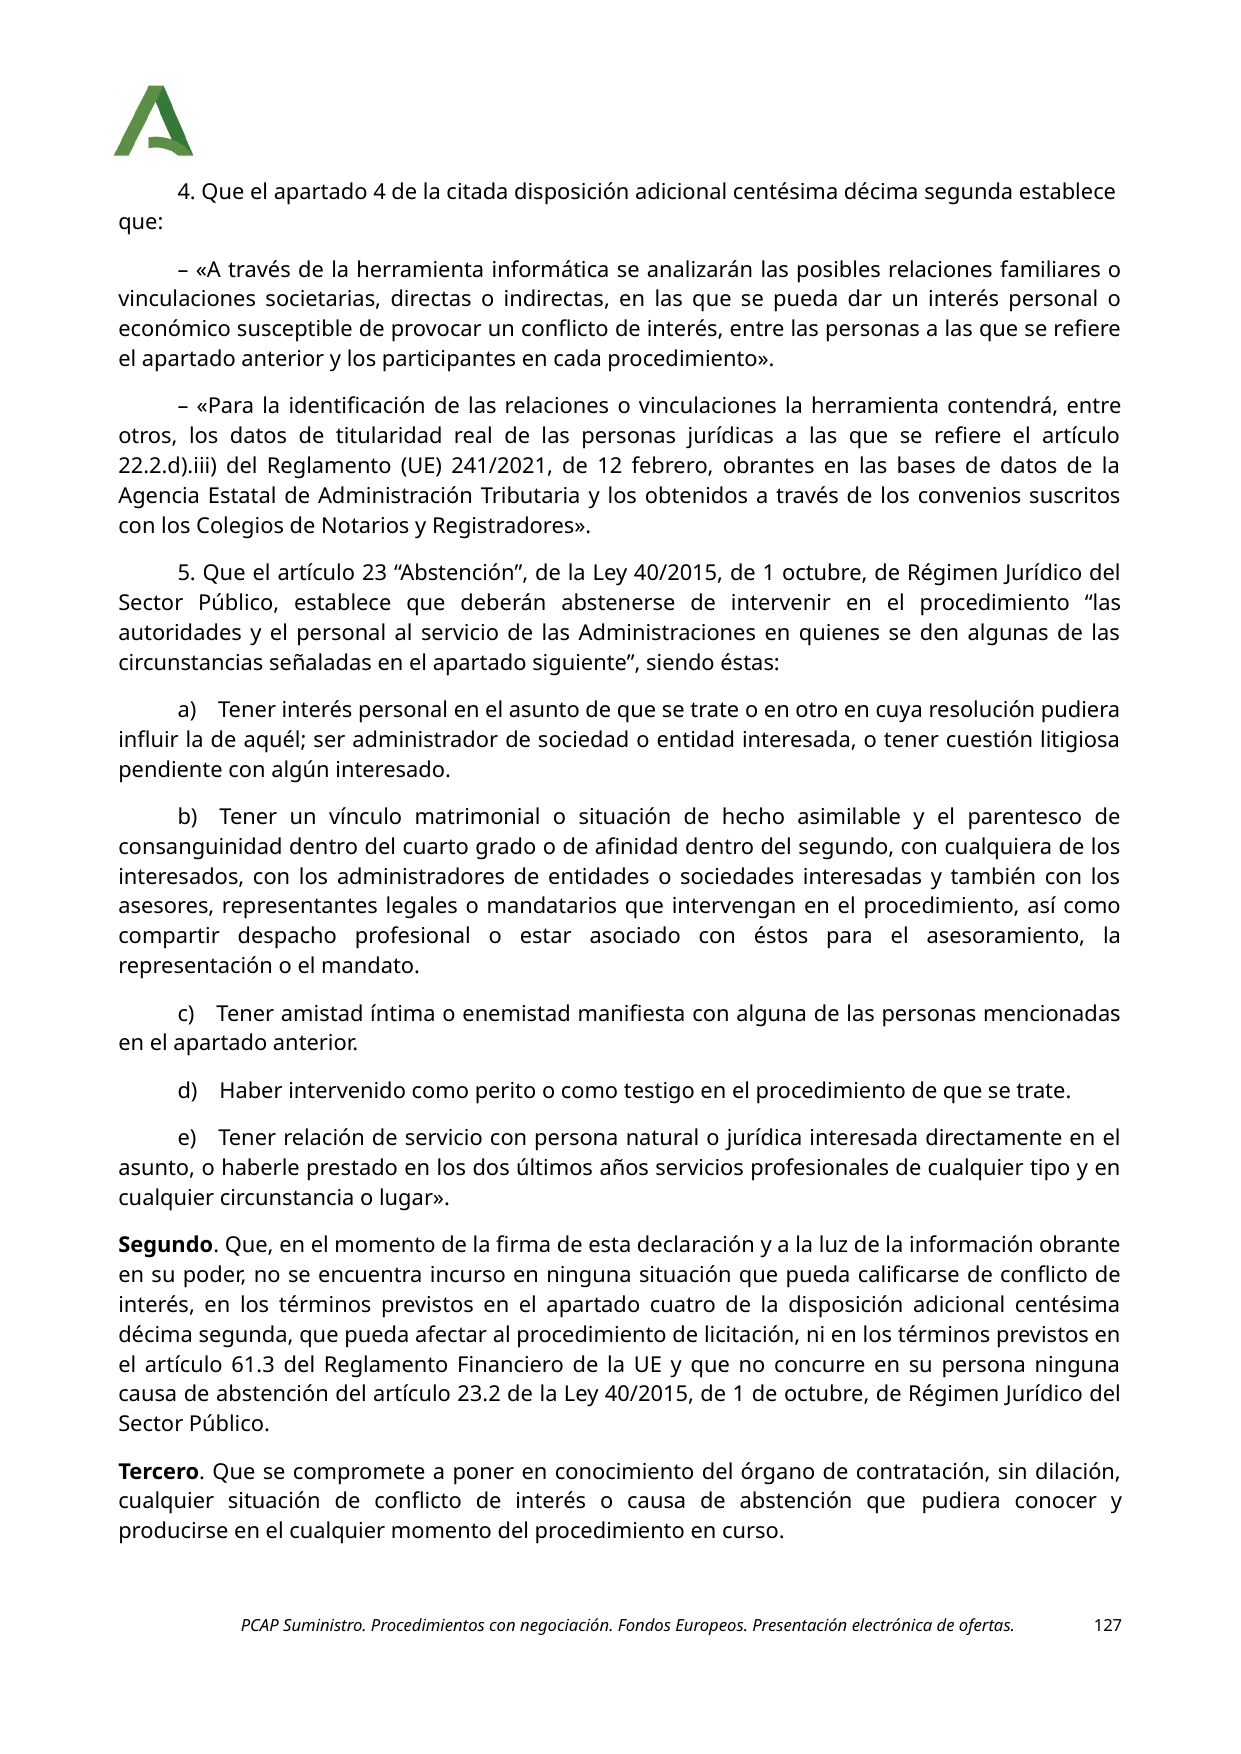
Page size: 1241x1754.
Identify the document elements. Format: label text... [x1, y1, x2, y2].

text – «Para la identificación de las relaciones o vinculaciones la herramienta contendrá, entre otros, los datos de titularidad real de las personas jurídicas a las que se refiere el artículo 22.2.d).iii) del Reglamento (UE) 241/2021, de 12 febrero, obrantes en las bases de datos de la Agencia Estatal de Administración Tributaria y los obtenidos a través de los convenios suscritos con los Colegios de Notarios y Registradores». [118, 391, 1122, 539]
text b) Tener un vínculo matrimonial o situación de hecho asimilable y el parentesco de consanguinidad dentro del cuarto grado o de afinidad dentro del segundo, con cualquiera de los interesados, con los administradores de entidades o sociedades interesadas y también con los asesores, representantes legales o mandatarios que intervengan en el procedimiento, así como compartir despacho profesional o estar asociado con éstos para el asesoramiento, la representación o el mandato. [118, 801, 1122, 980]
text a) Tener interés personal en el asunto de que se trate o en otro en cuya resolución pudiera influir la de aquél; ser administrador de sociedad o entidad interesada, o tener cuestión litigiosa pendiente con algún interesado. [118, 694, 1122, 783]
picture [109, 81, 198, 160]
text – «A través de la herramienta informática se analizarán las posibles relaciones familiares o vinculaciones societarias, directas o indirectas, en las que se pueda dar un interés personal o económico susceptible de provocar un conflicto de interés, entre las personas a las que se refiere el apartado anterior y los participantes en cada procedimiento». [118, 254, 1122, 373]
text Segundo. Que, en el momento de la firma de esta declaración y a la luz de la información obrante en su poder, no se encuentra incurso en ninguna situación que pueda calificarse de conflicto de interés, en los términos previstos en el apartado cuatro de la disposición adicional centésima décima segunda, que pueda afectar al procedimiento de licitación, ni en los términos previstos en el artículo 61.3 del Reglamento Financiero de la UE y que no concurre en su persona ninguna causa de abstención del artículo 23.2 de la Ley 40/2015, de 1 de octubre, de Régimen Jurídico del Sector Público. [118, 1229, 1122, 1438]
text c) Tener amistad íntima o enemistad manifiesta con alguna de las personas mencionadas en el apartado anterior. [118, 998, 1122, 1057]
text 5. Que el artículo 23 “Abstención”, de la Ley 40/2015, de 1 octubre, de Régimen Jurídico del Sector Público, establece que deberán abstenerse de intervenir en el procedimiento “las autoridades y el personal al servicio de las Administraciones en quienes se den algunas de las circunstancias señaladas en el apartado siguiente”, siendo éstas: [118, 557, 1122, 676]
text Tercero. Que se compromete a poner en conocimiento del órgano de contratación, sin dilación, cualquier situación de conflicto de interés o causa de abstención que pudiera conocer y producirse en el cualquier momento del procedimiento en curso. [118, 1456, 1122, 1545]
text e) Tener relación de servicio con persona natural o jurídica interesada directamente en el asunto, o haberle prestado en los dos últimos años servicios profesionales de cualquier tipo y en cualquier circunstancia o lugar». [118, 1122, 1122, 1212]
text d) Haber intervenido como perito o como testigo en el procedimiento de que se trate. [118, 1075, 1122, 1105]
text 4. Que el apartado 4 de la citada disposición adicional centésima décima segunda establece que: [118, 176, 1122, 236]
